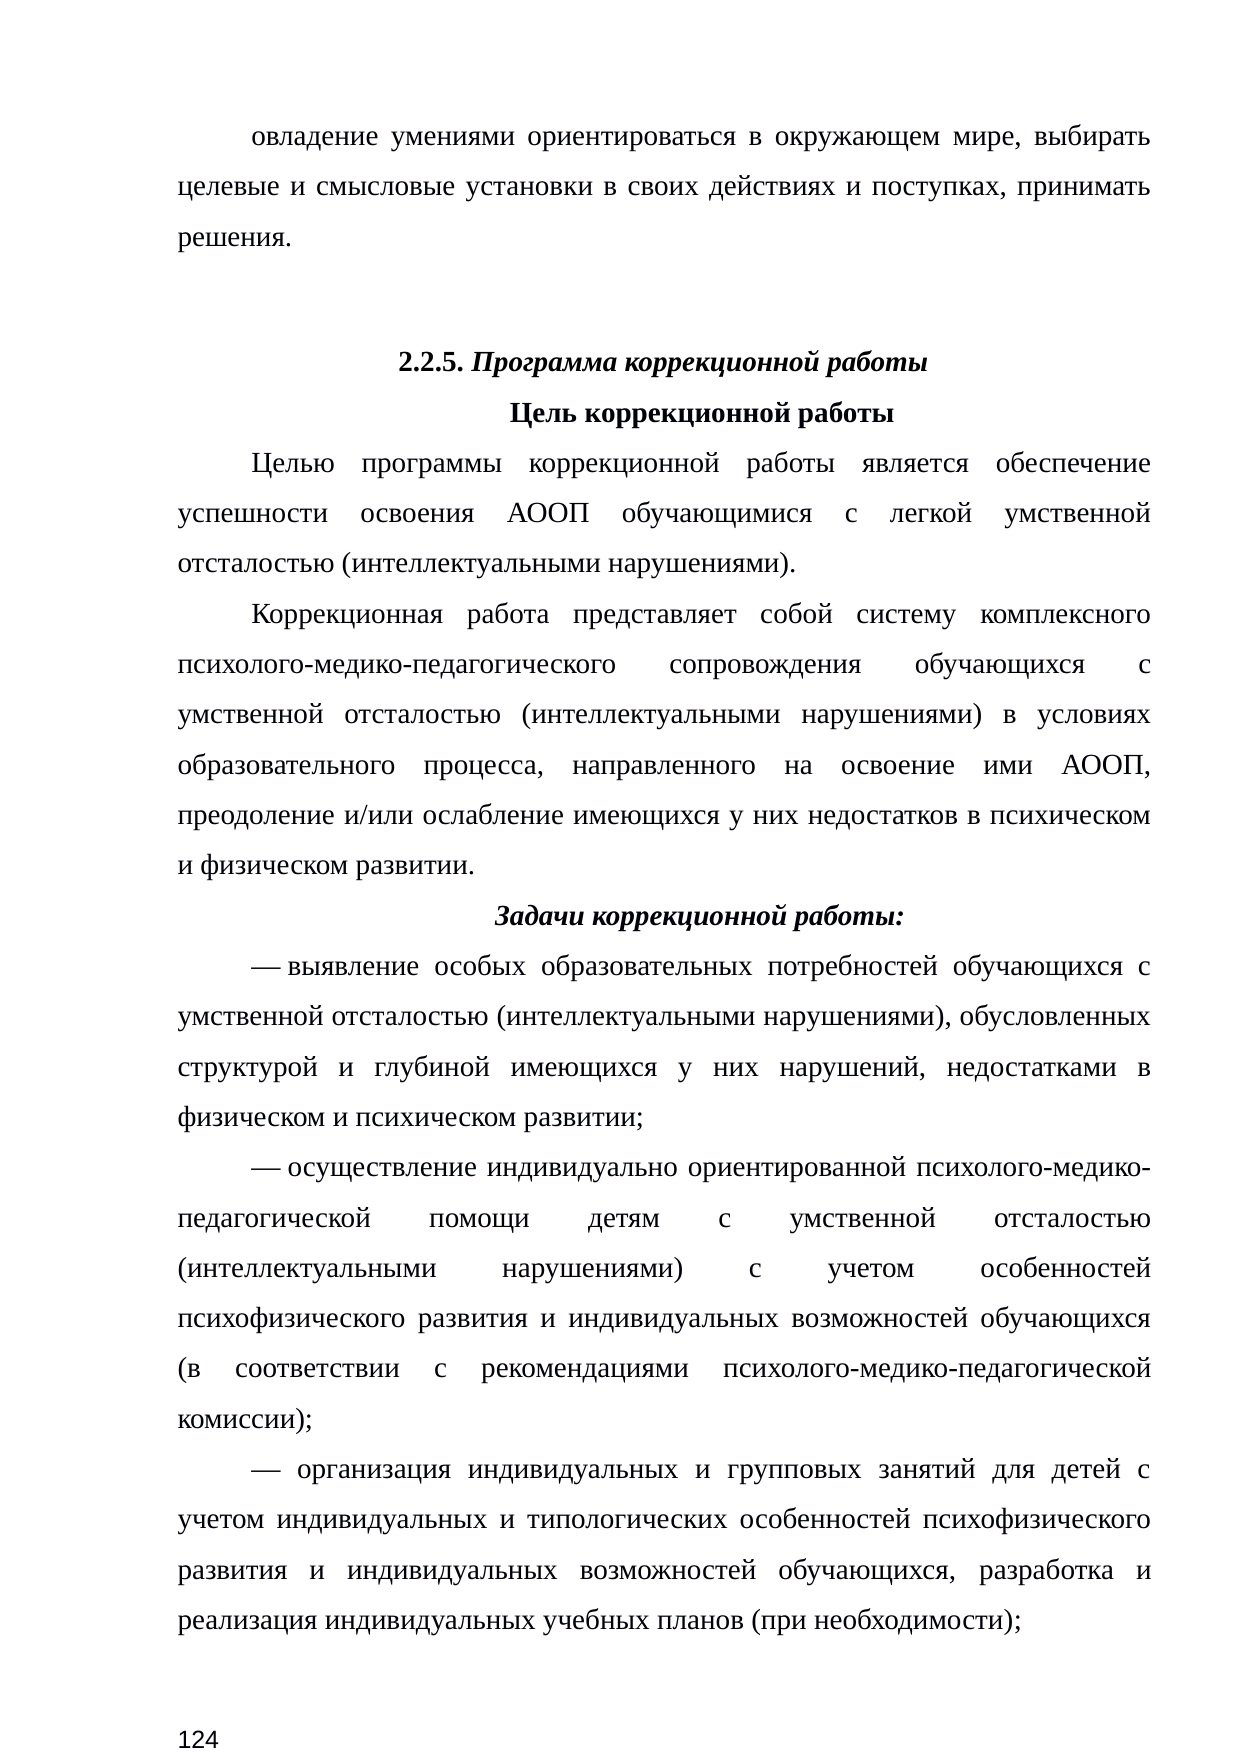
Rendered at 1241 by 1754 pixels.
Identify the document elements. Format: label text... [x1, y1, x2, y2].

text Цель коррекционной работы [177, 395, 1152, 428]
text овладение умениями ориентироваться в окружающем мире, выбирать целевые и смысловые установки в своих действиях и поступках, принимать решения. [177, 118, 1152, 252]
text 2.2.5. Программа коррекционной работы [177, 344, 1152, 378]
text Коррекционная работа представляет собой систему комплексного психолого-медико-педагогического сопровождения обучающихся с умственной отсталостью (интеллектуальными нарушениями) в условиях образовательного процесса, направленного на освоение ими АООП, преодоление и/или ослабление имеющихся у них недостатков в психическом и физическом развитии. [177, 596, 1152, 881]
text Задачи коррекционной работы: [177, 898, 1152, 931]
text Целью программы коррекционной работы является обеспечение успешности освоения АООП обучающимися с легкой умственной отсталостью (интеллектуальными нарушениями). [177, 445, 1152, 579]
text ― организация индивидуальных и групповых занятий для детей с учетом индивидуальных и типологических особенностей психофизического развития и индивидуальных возможностей обучающихся, разработка и реализация индивидуальных учебных планов (при необходимости); [177, 1451, 1152, 1636]
text ― выявление особых образовательных потребностей обучающихся с умственной отсталостью (интеллектуальными нарушениями), обусловленных структурой и глубиной имеющихся у них нарушений, недостатками в физическом и психическом развитии; [177, 948, 1152, 1133]
text ― осуществление индивидуально ориентированной психолого-медико-педагогической помощи детям с умственной отсталостью (интеллектуальными нарушениями) с учетом особенностей психофизического развития и индивидуальных возможностей обучающихся (в соответствии с рекомендациями психолого-медико-педагогической комиссии); [177, 1149, 1152, 1434]
